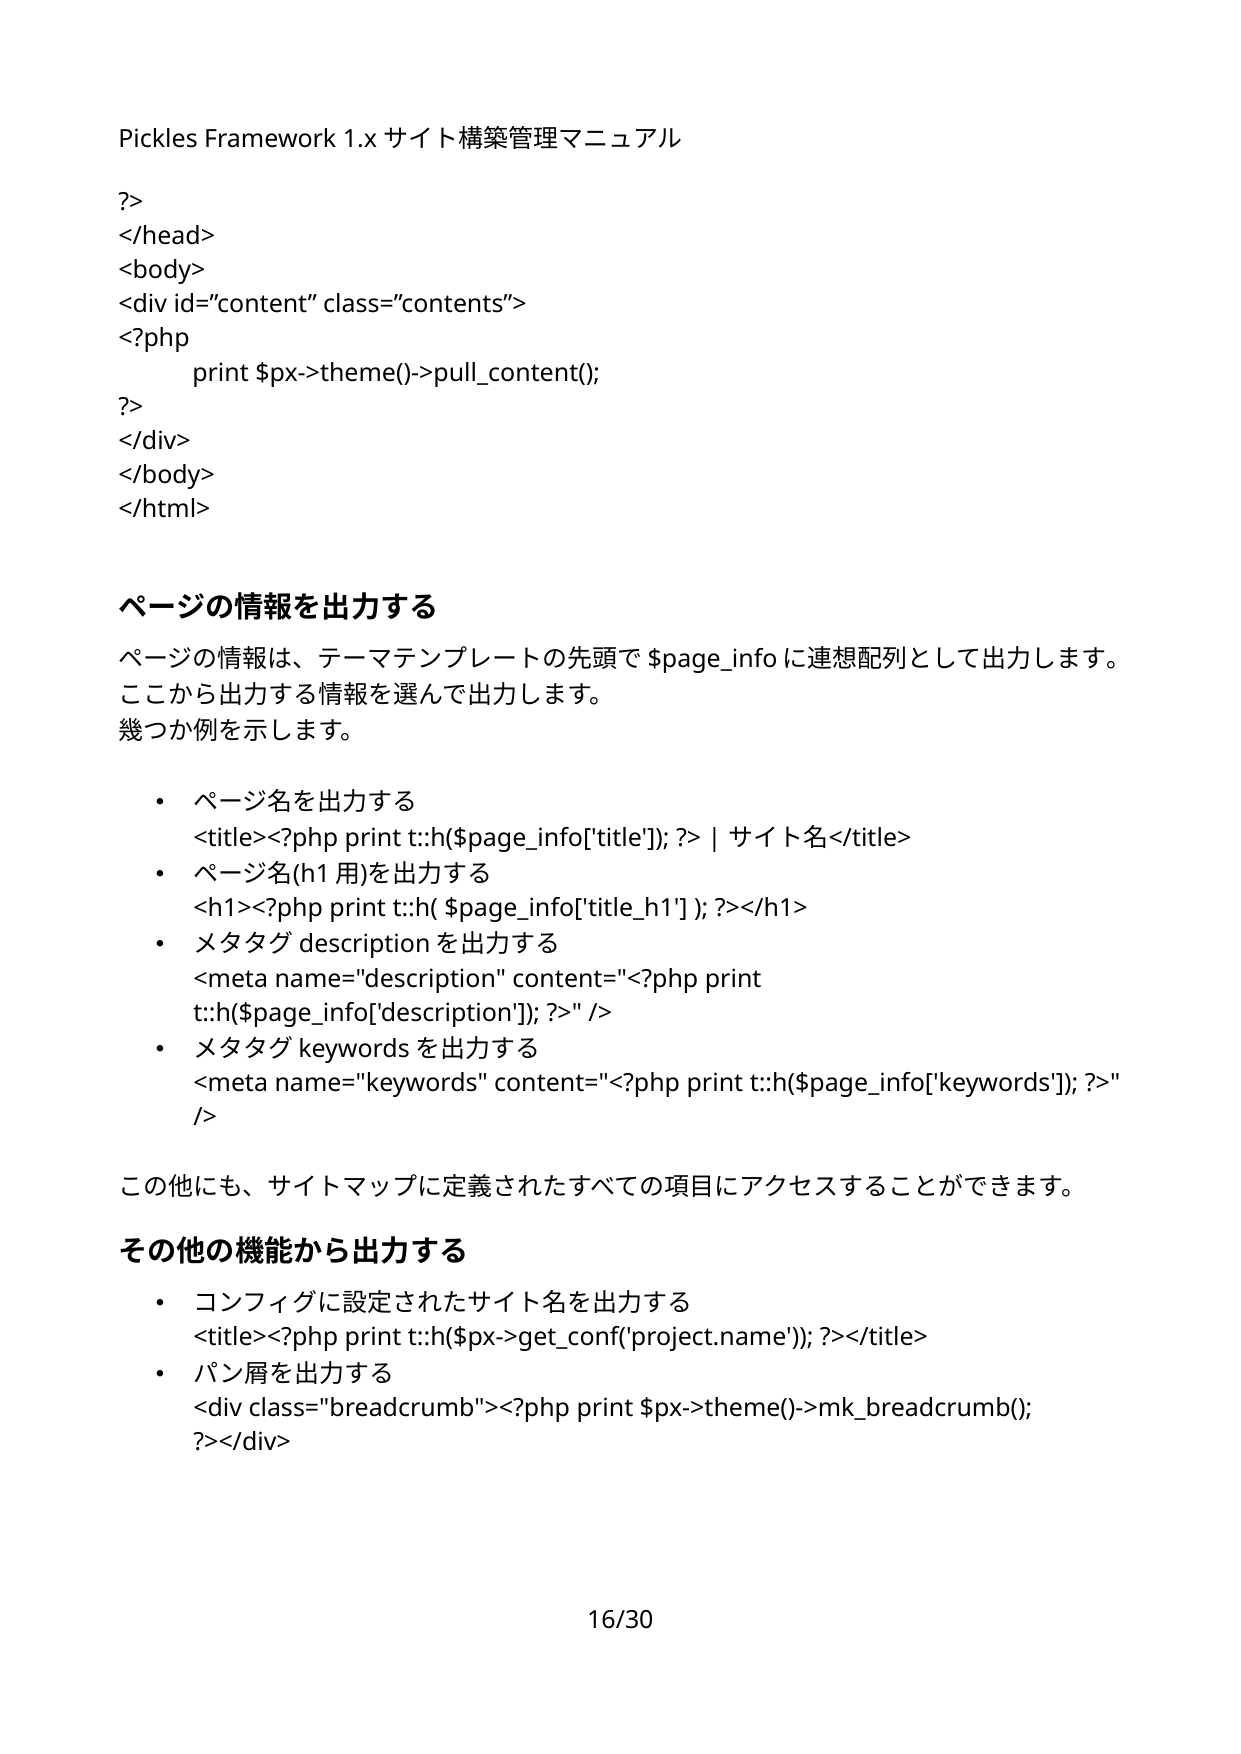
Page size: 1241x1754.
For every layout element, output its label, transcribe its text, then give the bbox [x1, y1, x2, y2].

text </body> [118, 456, 1122, 490]
list パン屑を出力する <div class="breadcrumb"><?php print $px->theme()->mk_breadcrumb(); ?></div> [156, 1353, 1122, 1457]
text 幾つか例を示します。 [118, 711, 1122, 747]
subtitle ページの情報を出力する [118, 583, 1122, 626]
subtitle その他の機能から出力する [118, 1228, 1122, 1270]
text print $px->theme()->pull_content(); [118, 354, 1122, 388]
text </div> [118, 422, 1122, 456]
list ページ名を出力する <title><?php print t::h($page_info['title']); ?> | サイト名</title> [156, 781, 1122, 854]
text <div id=”content” class=”contents”> [118, 286, 1122, 320]
text ページの情報は、テーマテンプレートの先頭で $page_infoに連想配列として出力します。 [118, 638, 1122, 674]
list メタタグ descriptionを出力する <meta name="description" content="<?php print t::h($page_info['description']); ?>" /> [156, 924, 1122, 1028]
text </head> <body> [118, 218, 1122, 286]
text ?> [118, 388, 1122, 422]
text この他にも、サイトマップに定義されたすべての項目にアクセスすることができます。 [118, 1167, 1122, 1203]
text ?> [118, 184, 1122, 218]
text <?php [118, 320, 1122, 354]
text </html> [118, 490, 1122, 524]
list コンフィグに設定されたサイト名を出力する <title><?php print t::h($px->get_conf('project.name')); ?></title> [156, 1283, 1122, 1353]
list ページ名(h1用)を出力する <h1><?php print t::h( $page_info['title_h1'] ); ?></h1> [156, 854, 1122, 924]
list メタタグkeywordsを出力する <meta name="keywords" content="<?php print t::h($page_info['keywords']); ?>" /> [156, 1028, 1122, 1133]
text ここから出力する情報を選んで出力します。 [118, 674, 1122, 711]
